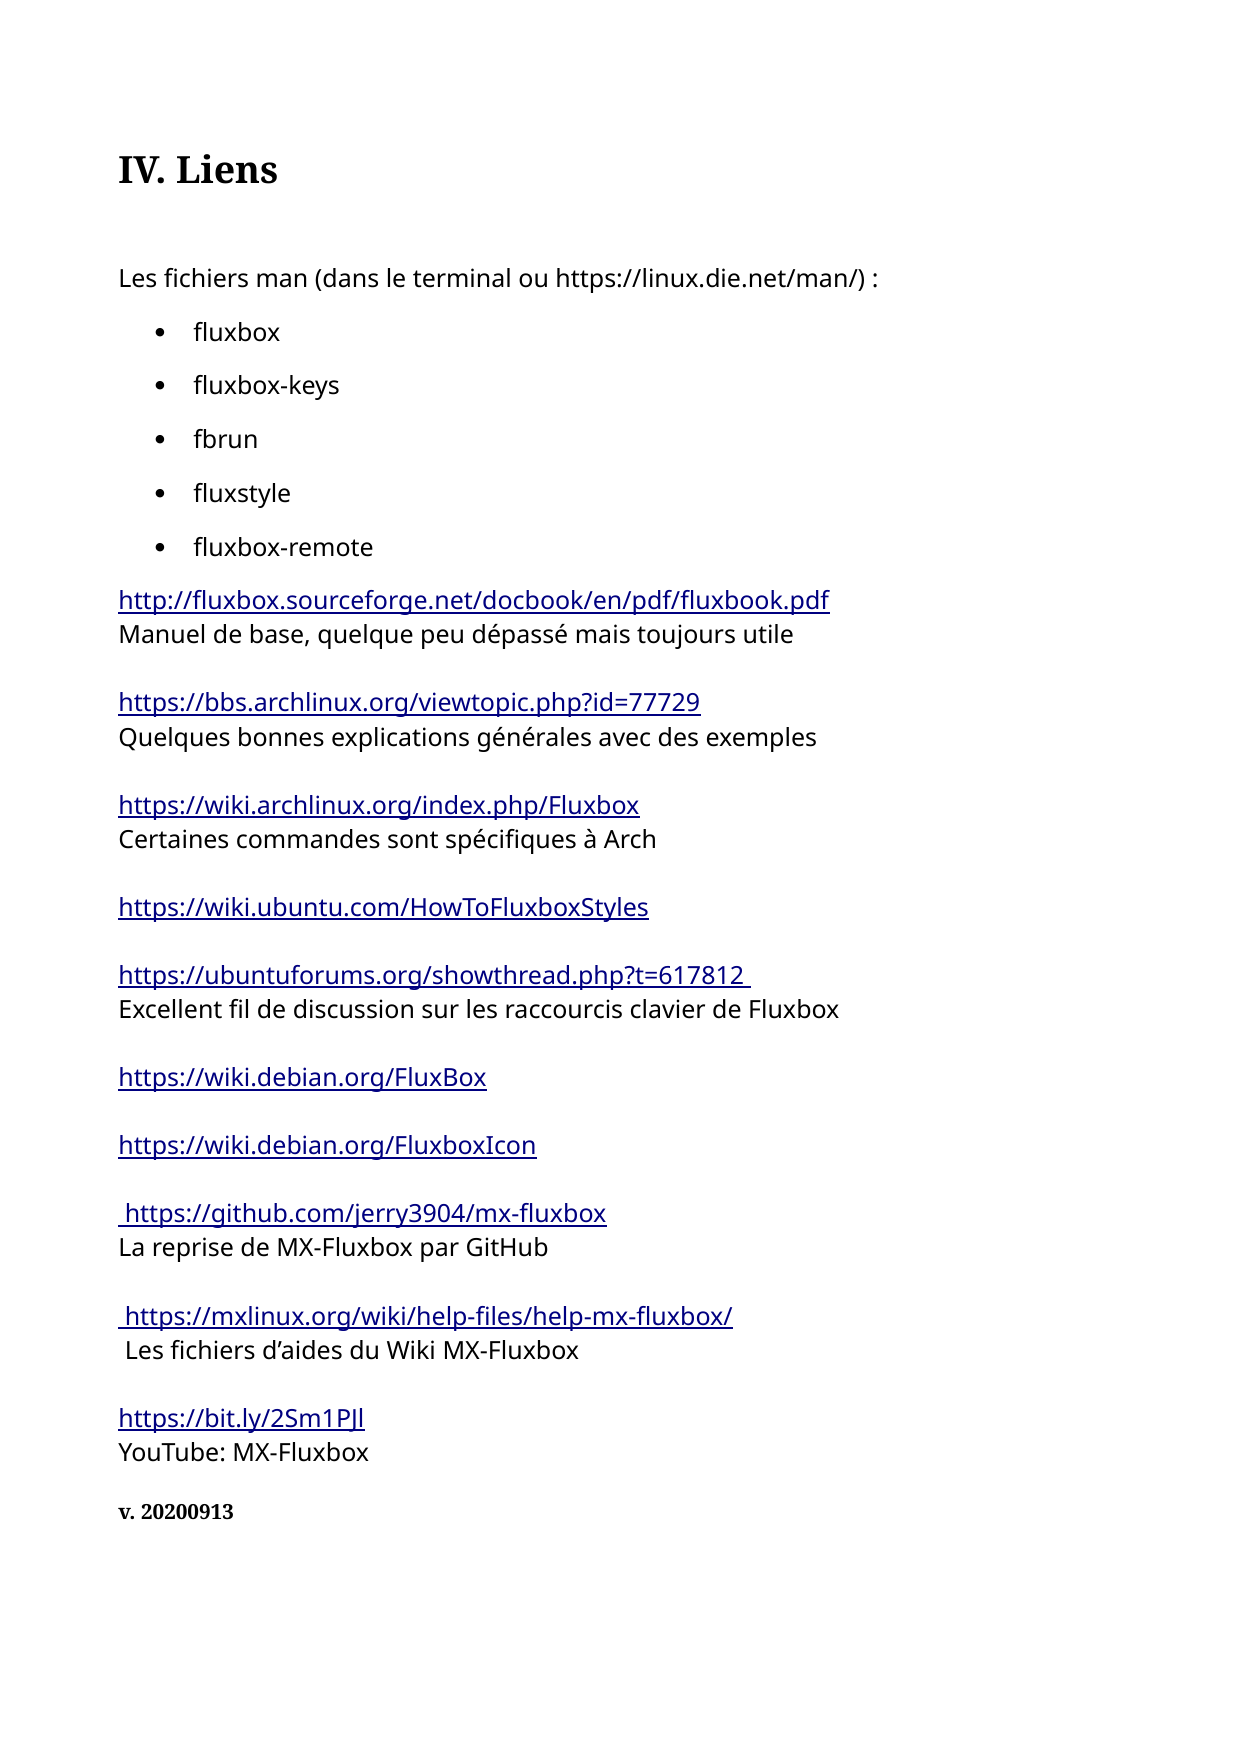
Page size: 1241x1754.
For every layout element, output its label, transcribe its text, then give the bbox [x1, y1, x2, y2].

text https://ubuntuforums.org/showthread.php?t=617812 [118, 958, 1122, 992]
text Quelques bonnes explications générales avec des exemples [118, 719, 1122, 753]
text Excellent fil de discussion sur les raccourcis clavier de Fluxbox [118, 992, 1122, 1026]
list fluxbox-remote [156, 529, 1122, 563]
text https://wiki.archlinux.org/index.php/Fluxbox [118, 787, 1122, 821]
text Certaines commandes sont spécifiques à Arch [118, 821, 1122, 855]
list fluxbox-keys [156, 368, 1122, 402]
list fluxbox [156, 314, 1122, 348]
text https://bbs.archlinux.org/viewtopic.php?id=77729 [118, 685, 1122, 719]
text Les fichiers d’aides du Wiki MX-Fluxbox [118, 1332, 1122, 1366]
text https://wiki.debian.org/FluxBox [118, 1060, 1122, 1094]
text https://wiki.ubuntu.com/HowToFluxboxStyles [118, 889, 1122, 923]
text La reprise de MX-Fluxbox par GitHub [118, 1230, 1122, 1264]
text https://bit.ly/2Sm1PJl [118, 1400, 1122, 1434]
text Manuel de base, quelque peu dépassé mais toujours utile [118, 617, 1122, 651]
text https://github.com/jerry3904/mx-fluxbox [118, 1196, 1122, 1230]
list fluxstyle [156, 475, 1122, 509]
text YouTube: MX-Fluxbox [118, 1434, 1122, 1468]
text https://mxlinux.org/wiki/help-files/help-mx-fluxbox/ [118, 1298, 1122, 1332]
text https://wiki.debian.org/FluxboxIcon [118, 1128, 1122, 1162]
text Les fichiers man (dans le terminal ou https://linux.die.net/man/) : [118, 260, 1122, 294]
text http://fluxbox.sourceforge.net/docbook/en/pdf/fluxbook.pdf [118, 583, 1122, 617]
text v. 20200913 [118, 1497, 1122, 1525]
list fbrun [156, 422, 1122, 456]
subtitle IV. Liens [118, 143, 1122, 194]
